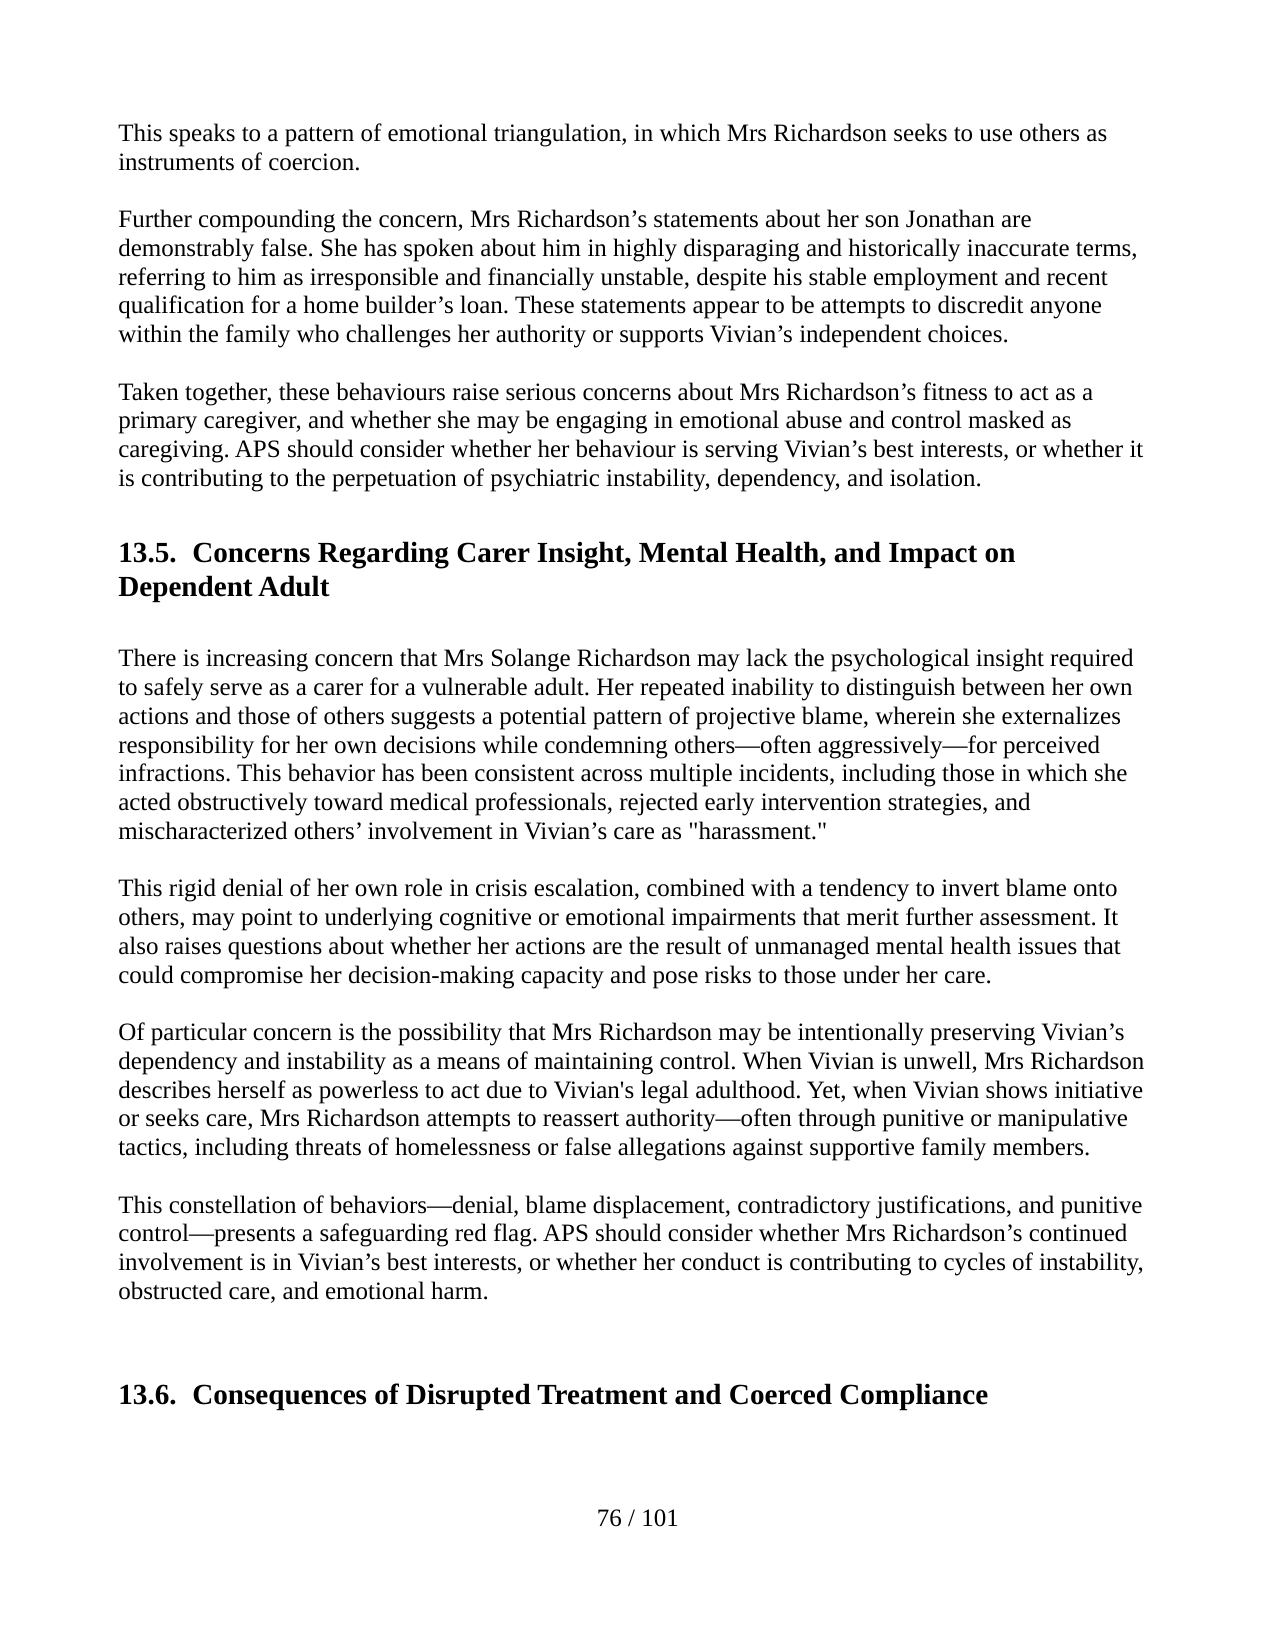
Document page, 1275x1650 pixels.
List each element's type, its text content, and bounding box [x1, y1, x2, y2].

text Taken together, these behaviours raise serious concerns about Mrs Richardson’s fitness to act as a primary caregiver, and whether she may be engaging in emotional abuse and control masked as caregiving. APS should consider whether her behaviour is serving Vivian’s best interests, or whether it is contributing to the perpetuation of psychiatric instability, dependency, and isolation. [118, 377, 1157, 492]
text This speaks to a pattern of emotional triangulation, in which Mrs Richardson seeks to use others as instruments of coercion. [118, 118, 1157, 176]
subtitle Consequences of Disrupted Treatment and Coerced Compliance [118, 1377, 1157, 1410]
text Further compounding the concern, Mrs Richardson’s statements about her son Jonathan are demonstrably false. She has spoken about him in highly disparaging and historically inaccurate terms, referring to him as irresponsible and financially unstable, despite his stable employment and recent qualification for a home builder’s loan. These statements appear to be attempts to discredit anyone within the family who challenges her authority or supports Vivian’s independent choices. [118, 204, 1157, 348]
text There is increasing concern that Mrs Solange Richardson may lack the psychological insight required to safely serve as a carer for a vulnerable adult. Her repeated inability to distinguish between her own actions and those of others suggests a potential pattern of projective blame, wherein she externalizes responsibility for her own decisions while condemning others—often aggressively—for perceived infractions. This behavior has been consistent across multiple incidents, including those in which she acted obstructively toward medical professionals, rejected early intervention strategies, and mischaracterized others’ involvement in Vivian’s care as "harassment." [118, 643, 1157, 845]
text Of particular concern is the possibility that Mrs Richardson may be intentionally preserving Vivian’s dependency and instability as a means of maintaining control. When Vivian is unwell, Mrs Richardson describes herself as powerless to act due to Vivian's legal adulthood. Yet, when Vivian shows initiative or seeks care, Mrs Richardson attempts to reassert authority—often through punitive or manipulative tactics, including threats of homelessness or false allegations against supportive family members. [118, 1017, 1157, 1161]
text This rigid denial of her own role in crisis escalation, combined with a tendency to invert blame onto others, may point to underlying cognitive or emotional impairments that merit further assessment. It also raises questions about whether her actions are the result of unmanaged mental health issues that could compromise her decision-making capacity and pose risks to those under her care. [118, 873, 1157, 988]
text This constellation of behaviors—denial, blame displacement, contradictory justifications, and punitive control—presents a safeguarding red flag. APS should consider whether Mrs Richardson’s continued involvement is in Vivian’s best interests, or whether her conduct is contributing to cycles of instability, obstructed care, and emotional harm. [118, 1190, 1157, 1305]
subtitle Concerns Regarding Carer Insight, Mental Health, and Impact on Dependent Adult [118, 535, 1157, 602]
